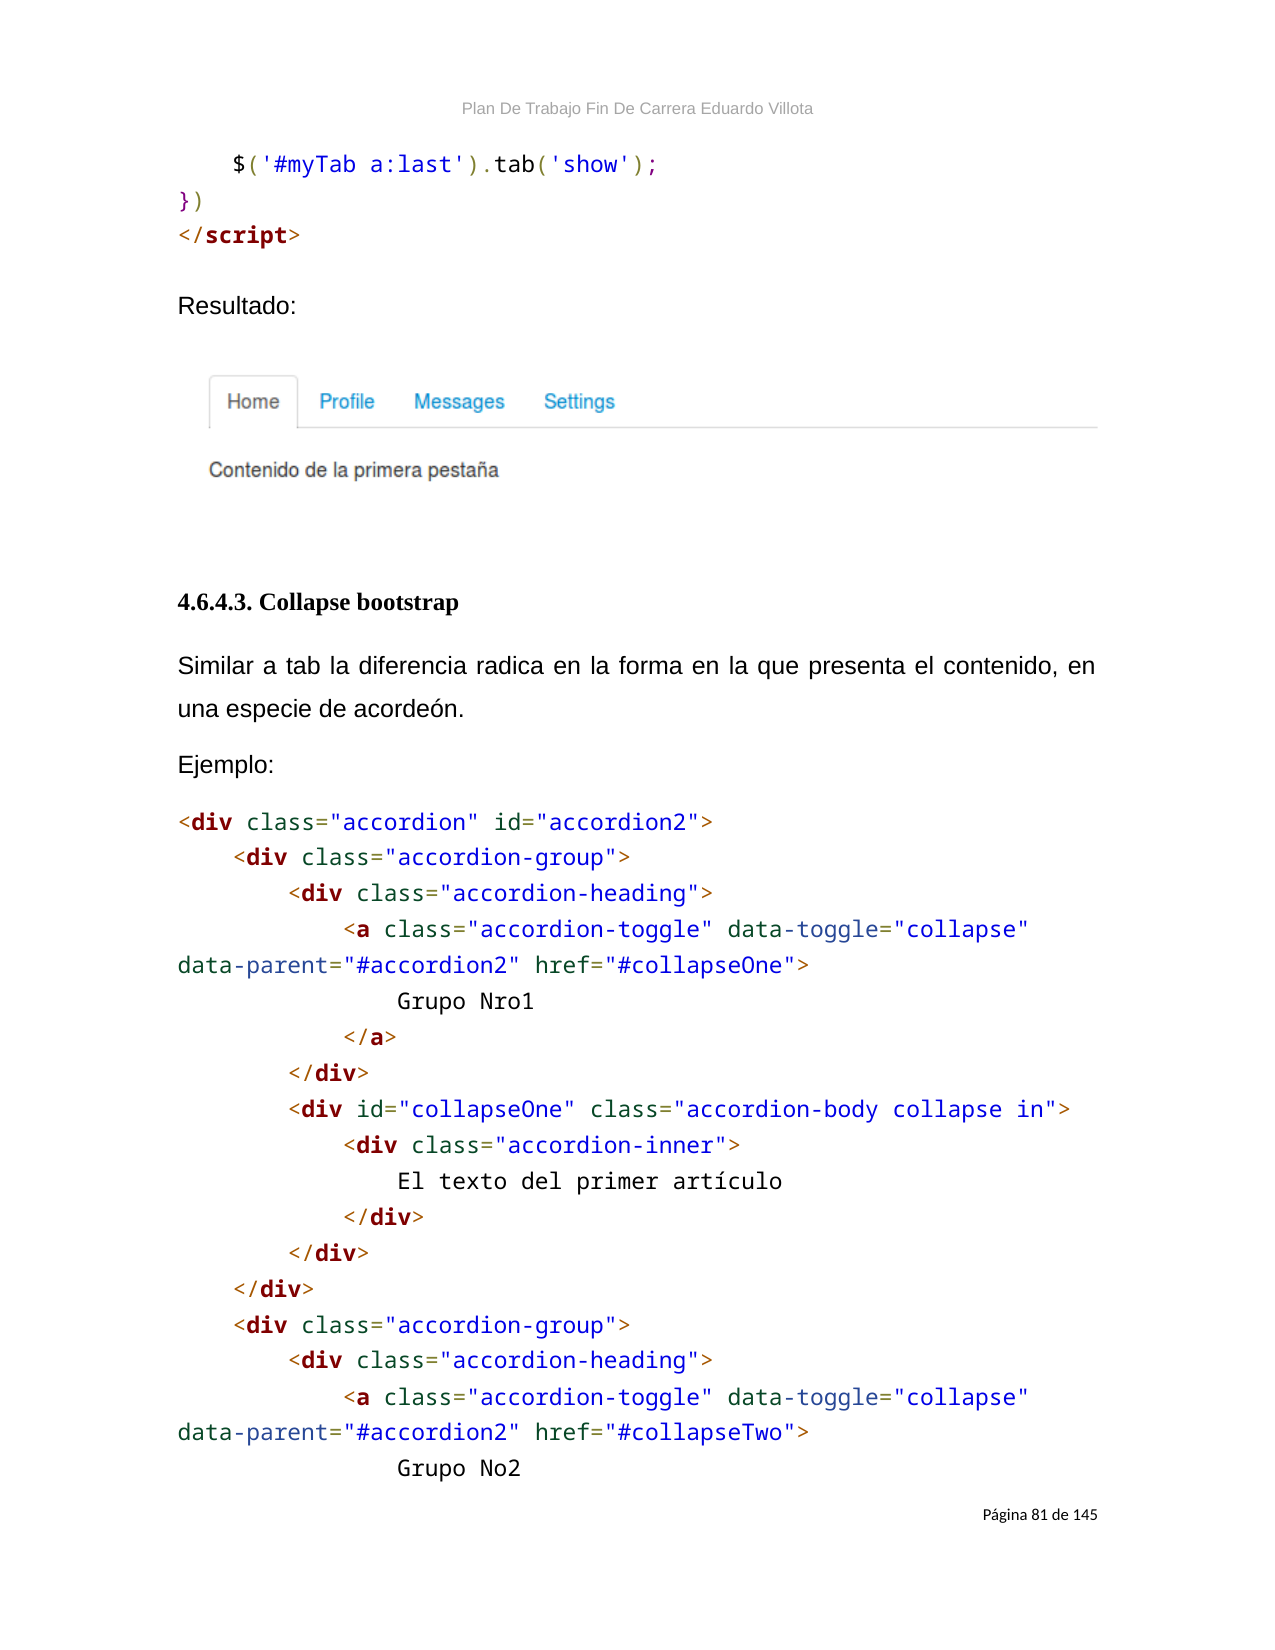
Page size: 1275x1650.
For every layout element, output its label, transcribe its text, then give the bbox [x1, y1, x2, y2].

text El texto del primer artículo [177, 1165, 1098, 1196]
text </div> [177, 1237, 1098, 1268]
text Resultado: [177, 291, 1098, 320]
picture [177, 347, 1098, 509]
text <div class="accordion-group"> [177, 841, 1098, 873]
text Ejemplo: [177, 750, 1098, 778]
text <div class="accordion-group"> [177, 1308, 1098, 1340]
text Similar a tab la diferencia radica en la forma en la que presenta el contenido, en una especie de acordeón. [177, 651, 1098, 723]
text </div> [177, 1273, 1098, 1304]
text <div class="accordion-inner"> [177, 1129, 1098, 1160]
text Grupo No2 [177, 1452, 1098, 1483]
text Grupo Nro1 [177, 985, 1098, 1016]
text 4.6.4.3. Collapse bootstrap [177, 587, 1098, 616]
text <div class="accordion" id="accordion2"> [177, 805, 1098, 837]
text <div class="accordion-heading"> [177, 877, 1098, 908]
text </div> [177, 1201, 1098, 1232]
text </div> [177, 1057, 1098, 1088]
text <a class="accordion-toggle" data-toggle="collapse" data-parent="#accordion2" href="#collapseTwo"> [177, 1380, 1098, 1448]
text <div class="accordion-heading"> [177, 1344, 1098, 1376]
text }) [177, 183, 1098, 215]
text <div id="collapseOne" class="accordion-body collapse in"> [177, 1093, 1098, 1124]
text </script> [177, 219, 1098, 251]
text </a> [177, 1021, 1098, 1052]
text <a class="accordion-toggle" data-toggle="collapse" data-parent="#accordion2" href="#collapseOne"> [177, 913, 1098, 980]
text $('#myTab a:last').tab('show'); [177, 148, 1098, 179]
